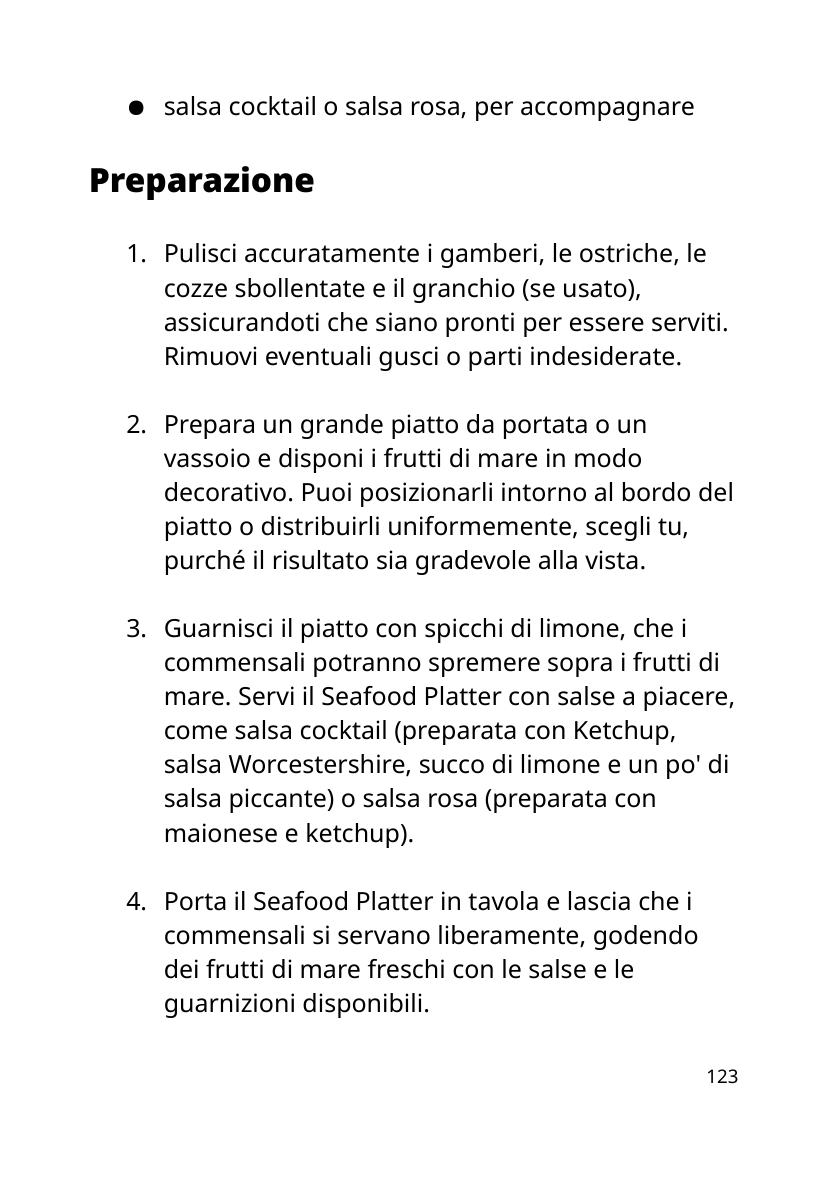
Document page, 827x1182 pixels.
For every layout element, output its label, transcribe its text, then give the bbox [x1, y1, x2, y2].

list salsa cocktail o salsa rosa, per accompagnare [126, 88, 738, 123]
text Preparazione [88, 157, 709, 202]
list Porta il Seafood Platter in tavola e lascia che i commensali si servano liberamente, godendo dei frutti di mare freschi con le salse e le guarnizioni disponibili. [126, 883, 738, 1019]
list Prepara un grande piatto da portata o un vassoio e disponi i frutti di mare in modo decorativo. Puoi posizionarli intorno al bordo del piatto o distribuirli uniformemente, scegli tu, purché il risultato sia gradevole alla vista. [126, 406, 738, 577]
list Pulisci accuratamente i gamberi, le ostriche, le cozze sbollentate e il granchio (se usato), assicurandoti che siano pronti per essere serviti. Rimuovi eventuali gusci o parti indesiderate. [126, 236, 738, 372]
list Guarnisci il piatto con spicchi di limone, che i commensali potranno spremere sopra i frutti di mare. Servi il Seafood Platter con salse a piacere, come salsa cocktail (preparata con Ketchup, salsa Worcestershire, succo di limone e un po' di salsa piccante) o salsa rosa (preparata con maionese e ketchup). [126, 611, 738, 849]
